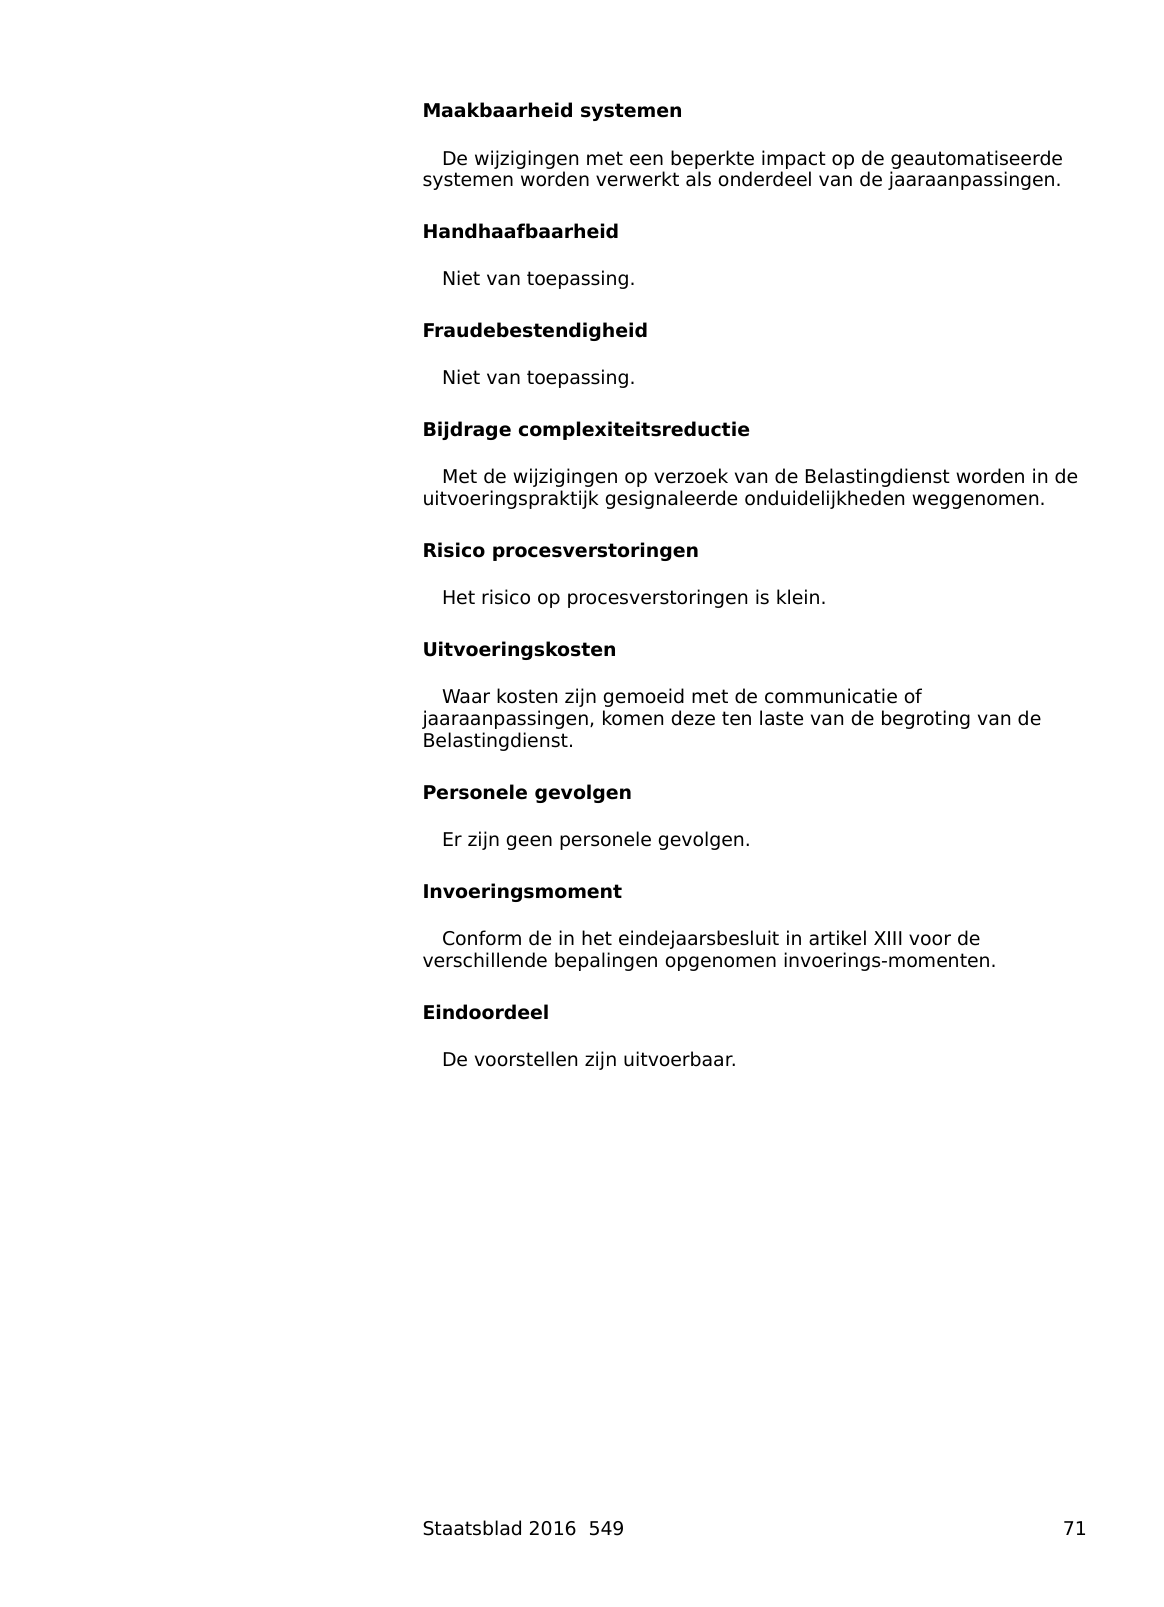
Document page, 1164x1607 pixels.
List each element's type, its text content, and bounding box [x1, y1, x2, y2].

subtitle Invoeringsmoment [422, 881, 1087, 903]
text Conform de in het eindejaarsbesluit in artikel XIII voor de verschillende bepalingen opgenomen invoerings-momenten. [422, 928, 1087, 972]
text De voorstellen zijn uitvoerbaar. [422, 1049, 1087, 1071]
subtitle Fraudebestendigheid [422, 320, 1087, 342]
text Waar kosten zijn gemoeid met de communicatie of jaaraanpassingen, komen deze ten laste van de begroting van de Belastingdienst. [422, 686, 1087, 752]
text Niet van toepassing. [422, 268, 1087, 290]
text De wijzigingen met een beperkte impact op de geautomatiseerde systemen worden verwerkt als onderdeel van de jaaraanpassingen. [422, 147, 1087, 191]
subtitle Handhaafbaarheid [422, 221, 1087, 243]
subtitle Bijdrage complexiteitsreductie [422, 419, 1087, 441]
text Het risico op procesverstoringen is klein. [422, 587, 1087, 609]
subtitle Uitvoeringskosten [422, 639, 1087, 661]
subtitle Risico procesverstoringen [422, 540, 1087, 562]
subtitle Maakbaarheid systemen [422, 100, 1087, 122]
text Met de wijzigingen op verzoek van de Belastingdienst worden in de uitvoeringspraktijk gesignaleerde onduidelijkheden weggenomen. [422, 466, 1087, 510]
text Er zijn geen personele gevolgen. [422, 829, 1087, 851]
subtitle Eindoordeel [422, 1002, 1087, 1024]
subtitle Personele gevolgen [422, 782, 1087, 804]
text Niet van toepassing. [422, 367, 1087, 389]
